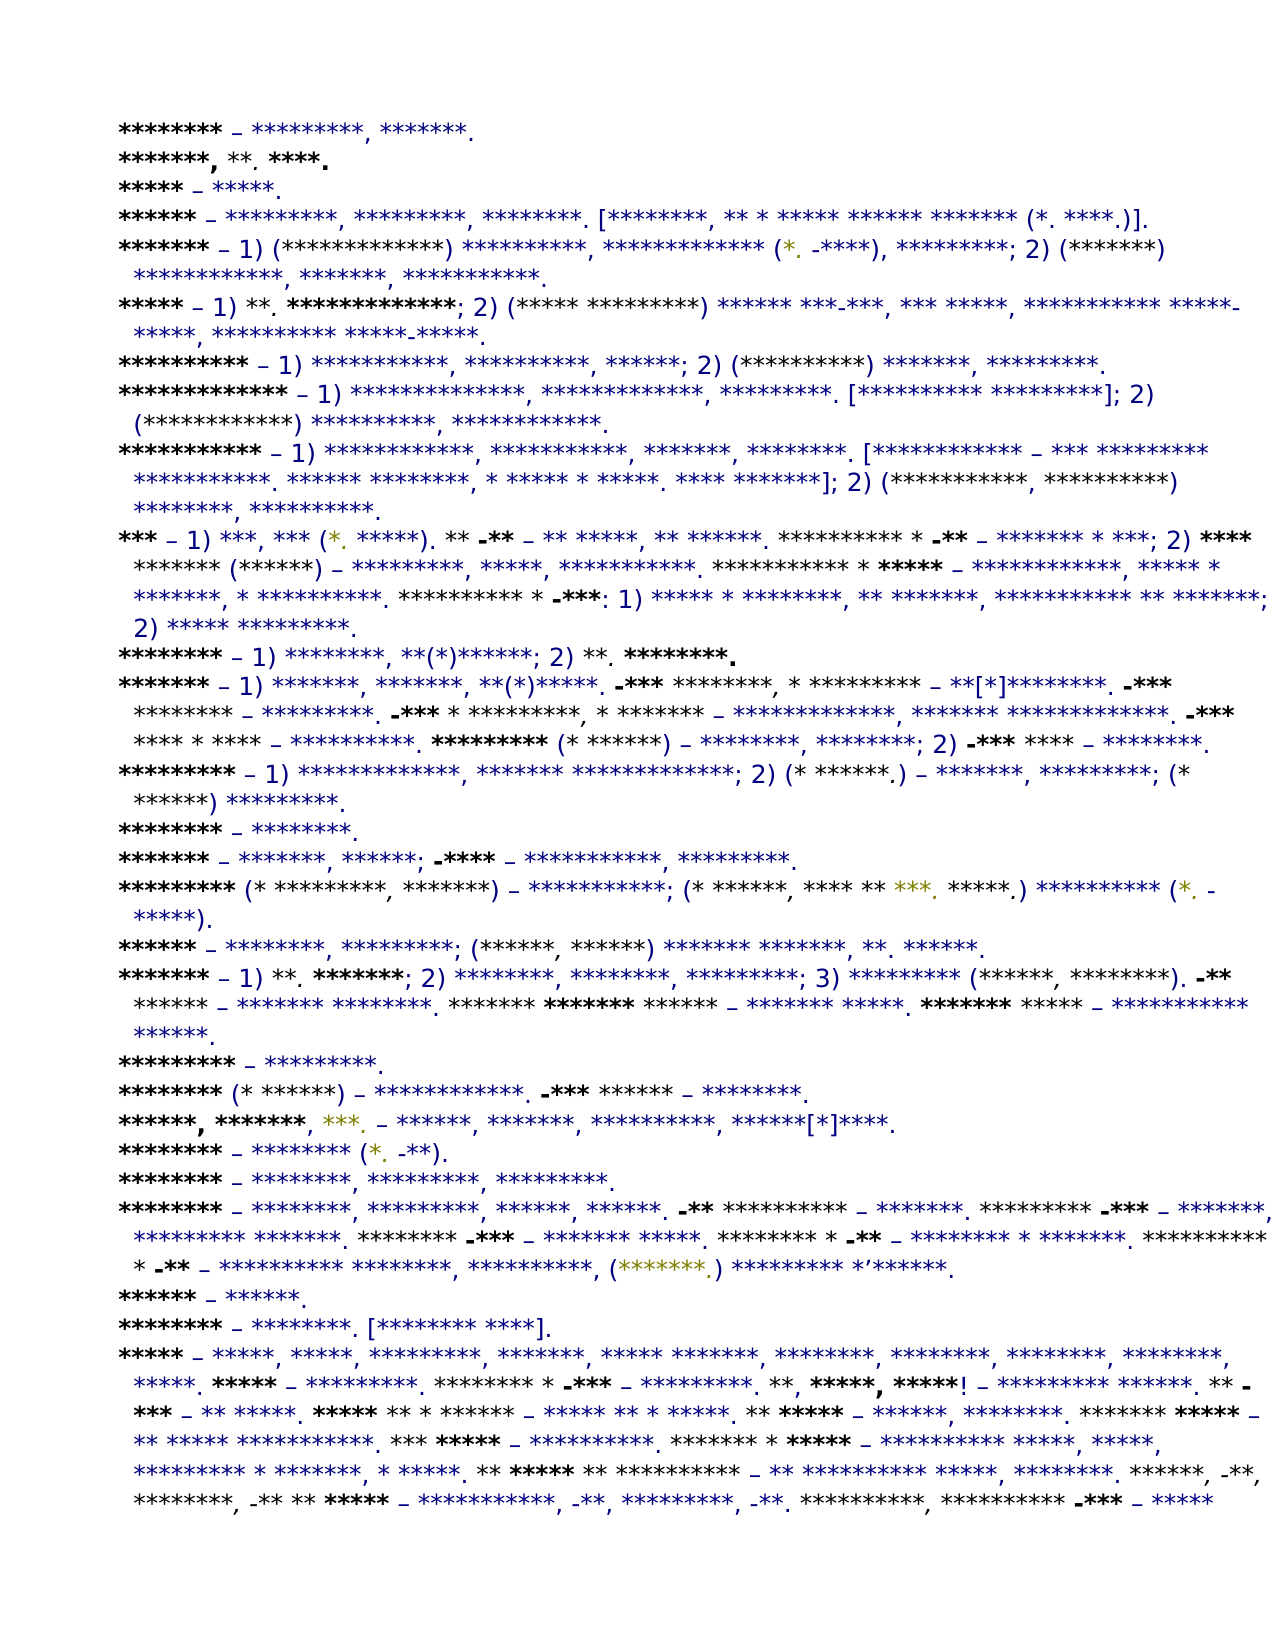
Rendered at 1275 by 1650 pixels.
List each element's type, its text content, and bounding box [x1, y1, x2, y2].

text ******** – ********. [118, 818, 1275, 847]
text ***** – 1) **. *************; 2) (***** *********) ****** ***-***, *** *****, *********** *****-*****, ********** *****-*****. [118, 293, 1275, 351]
text ******* – *******, ******; -**** – ***********, *********. [118, 847, 1275, 876]
text ******** – ********, *********, ******, ******. -** ********** – *******. ********* -*** – *******, ********* *******. ******** -*** – ******* *****. ******** * -** – ******** * *******. ********** * -** – ********** ********, **********, (*******.) ********* *’******. [118, 1197, 1275, 1285]
text ******** – 1) ********, **(*)******; 2) **. ********. [118, 643, 1275, 672]
text ****** – *********, *********, ********. [********, ** * ***** ****** ******* (*. ****.)]. [118, 206, 1275, 235]
text ************* – 1) **************, *************, *********. [********** *********]; 2) (************) **********, ************. [118, 381, 1275, 439]
text ******** – ******** (*. -**). [118, 1139, 1275, 1168]
text *** – 1) ***, *** (*. *****). ** -** – ** *****, ** ******. ********** * -** – ******* * ***; 2) **** ******* (******) – *********, *****, ***********. *********** * ***** – ************, ***** * *******, * **********. ********** * -***: 1) ***** * ********, ** *******, *********** ** *******; 2) ***** *********. [118, 526, 1275, 643]
text ****** – ******. [118, 1285, 1275, 1314]
text ******** (* ******) – ************. -*** ****** – ********. [118, 1081, 1275, 1110]
text ******** – ********. [******** ****]. [118, 1314, 1275, 1343]
text ******* – 1) **. *******; 2) ********, ********, *********; 3) ********* (******, ********). -** ****** – ******* ********. ******* ******* ****** – ******* *****. ******* ***** – *********** ******. [118, 964, 1275, 1051]
text ******* – 1) *******, *******, **(*)*****. -*** ********, * ********* – **[*]********. -*** ******** – *********. -*** * *********, * ******* – *************, ******* *************. -*** **** * **** – **********. ********* (* ******) – ********, ********; 2) -*** **** – ********. [118, 672, 1275, 760]
text ****** – ********, *********; (******, ******) ******* *******, **. ******. [118, 935, 1275, 964]
text ********* – 1) *************, ******* *************; 2) (* ******.) – *******, *********; (* ******) *********. [118, 760, 1275, 818]
text ******* – 1) (*************) **********, ************* (*. -****), *********; 2) (*******) ************, *******, ***********. [118, 235, 1275, 293]
text ********* (* *********, *******) – ***********; (* ******, **** ** ***. *****.) ********** (*. -*****). [118, 876, 1275, 935]
text *******, **. ****. [118, 147, 1275, 176]
text ********** – 1) ***********, **********, ******; 2) (**********) *******, *********. [118, 351, 1275, 381]
text ***** – *****, *****, *********, *******, ***** *******, ********, ********, ********, ********, *****. ***** – *********. ******** * -*** – *********. **, *****, *****! – ********* ******. ** -*** – ** *****. ***** ** * ****** – ***** ** * *****. ** ***** – ******, ********. ******* ***** – ** ***** ***********. *** ***** – **********. ******* * ***** – ********** *****, *****, ********* * *******, * *****. ** ***** ** ********** – ** ********** *****, ********. ******, -**, ********, -** ** ***** – ***********, -**, *********, -**. **********, ********** -*** – ***** [118, 1343, 1275, 1518]
text *********** – 1) ************, ***********, *******, ********. [************ – *** ********* ***********. ****** ********, * ***** * *****. **** *******]; 2) (***********, **********) ********, **********. [118, 439, 1275, 526]
text ********* – *********. [118, 1051, 1275, 1081]
text ******, *******, ***. – ******, *******, **********, ******[*]****. [118, 1110, 1275, 1139]
text ******** – ********, *********, *********. [118, 1168, 1275, 1197]
text ******** – *********, *******. [118, 118, 1275, 147]
text ***** – *****. [118, 176, 1275, 206]
